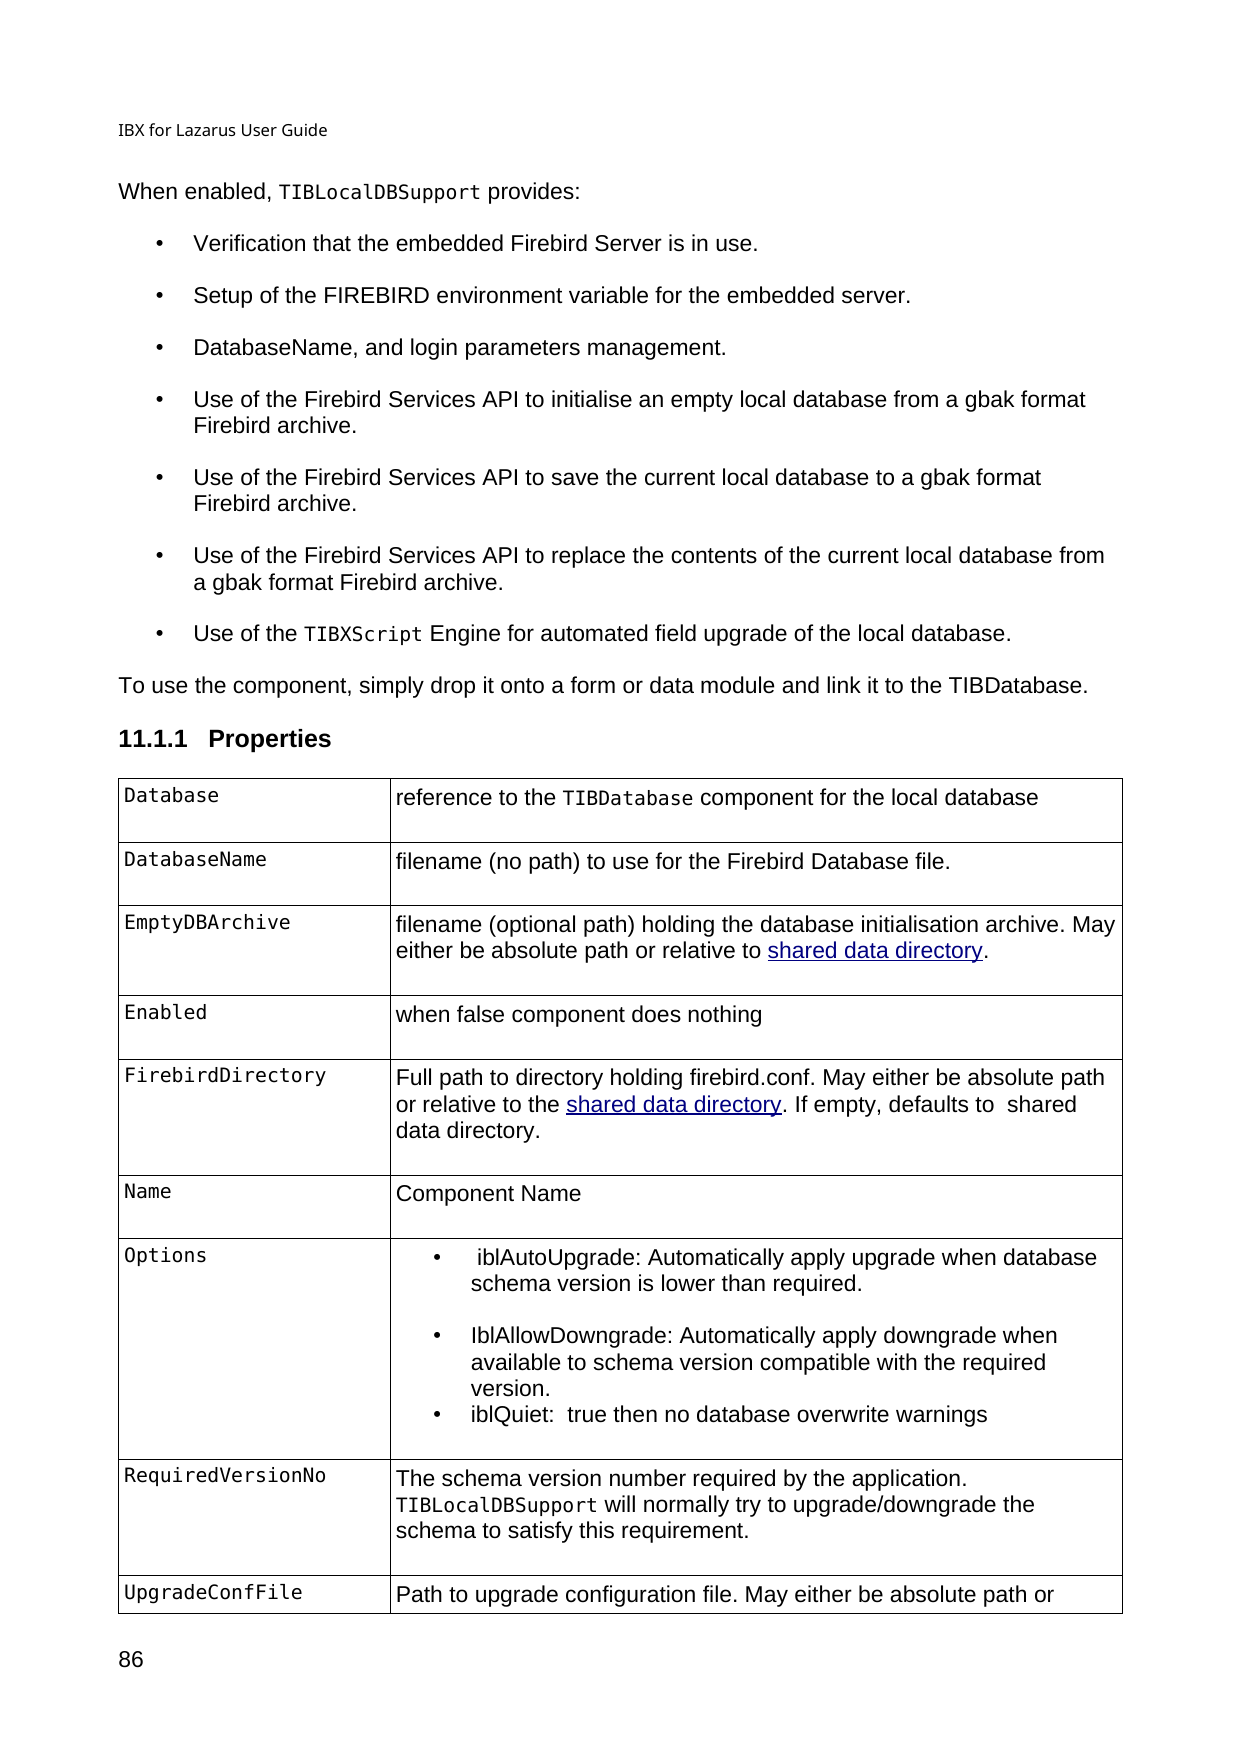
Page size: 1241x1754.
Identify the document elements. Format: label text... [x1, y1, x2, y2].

list Use of the TIBXScript Engine for automated field upgrade of the local database. [156, 620, 1122, 647]
table_cell Path to upgrade configuration file. May either be absolute path or [391, 1576, 1122, 1613]
table_cell RequiredVersionNo [119, 1460, 390, 1575]
list Use of the Firebird Services API to initialise an empty local database from a gbak format Firebird archive. [156, 386, 1122, 438]
table_header Database [119, 779, 390, 842]
table_cell iblAutoUpgrade: Automatically apply upgrade when database schema version is lower than required. IblAllowDowngrade: Automatically apply downgrade when available to schema version compatible with the required version. iblQuiet: true then no database overwrite warnings [391, 1239, 1122, 1459]
table_cell Full path to directory holding firebird.conf. May either be absolute path or relative to the shared data directory. If empty, defaults to shared data directory. [391, 1060, 1122, 1174]
text When enabled, TIBLocalDBSupport provides: [118, 178, 1122, 204]
subtitle Properties [118, 724, 1122, 753]
table_cell Component Name [391, 1176, 1122, 1238]
table_cell The schema version number required by the application. TIBLocalDBSupport will normally try to upgrade/downgrade the schema to satisfy this requirement. [391, 1460, 1122, 1575]
list Use of the Firebird Services API to save the current local database to a gbak format Firebird archive. [156, 464, 1122, 517]
list Verification that the embedded Firebird Server is in use. [156, 230, 1122, 256]
table_cell Name [119, 1176, 390, 1238]
list DatabaseName, and login parameters management. [156, 334, 1122, 360]
table_cell FirebirdDirectory [119, 1060, 390, 1174]
table_cell filename (no path) to use for the Firebird Database file. [391, 843, 1122, 905]
table_header reference to the TIBDatabase component for the local database [391, 779, 1122, 842]
table_cell filename (optional path) holding the database initialisation archive. May either be absolute path or relative to shared data directory. [391, 906, 1122, 995]
list Setup of the FIREBIRD environment variable for the embedded server. [156, 282, 1122, 308]
table_cell Enabled [119, 996, 390, 1058]
list Use of the Firebird Services API to replace the contents of the current local database from a gbak format Firebird archive. [156, 542, 1122, 595]
text To use the component, simply drop it onto a form or data module and link it to the TIBDatabase. [118, 672, 1122, 698]
table_cell UpgradeConfFile [119, 1576, 390, 1613]
table_cell DatabaseName [119, 843, 390, 905]
table_cell EmptyDBArchive [119, 906, 390, 995]
table_cell when false component does nothing [391, 996, 1122, 1058]
table_cell Options [119, 1239, 390, 1459]
